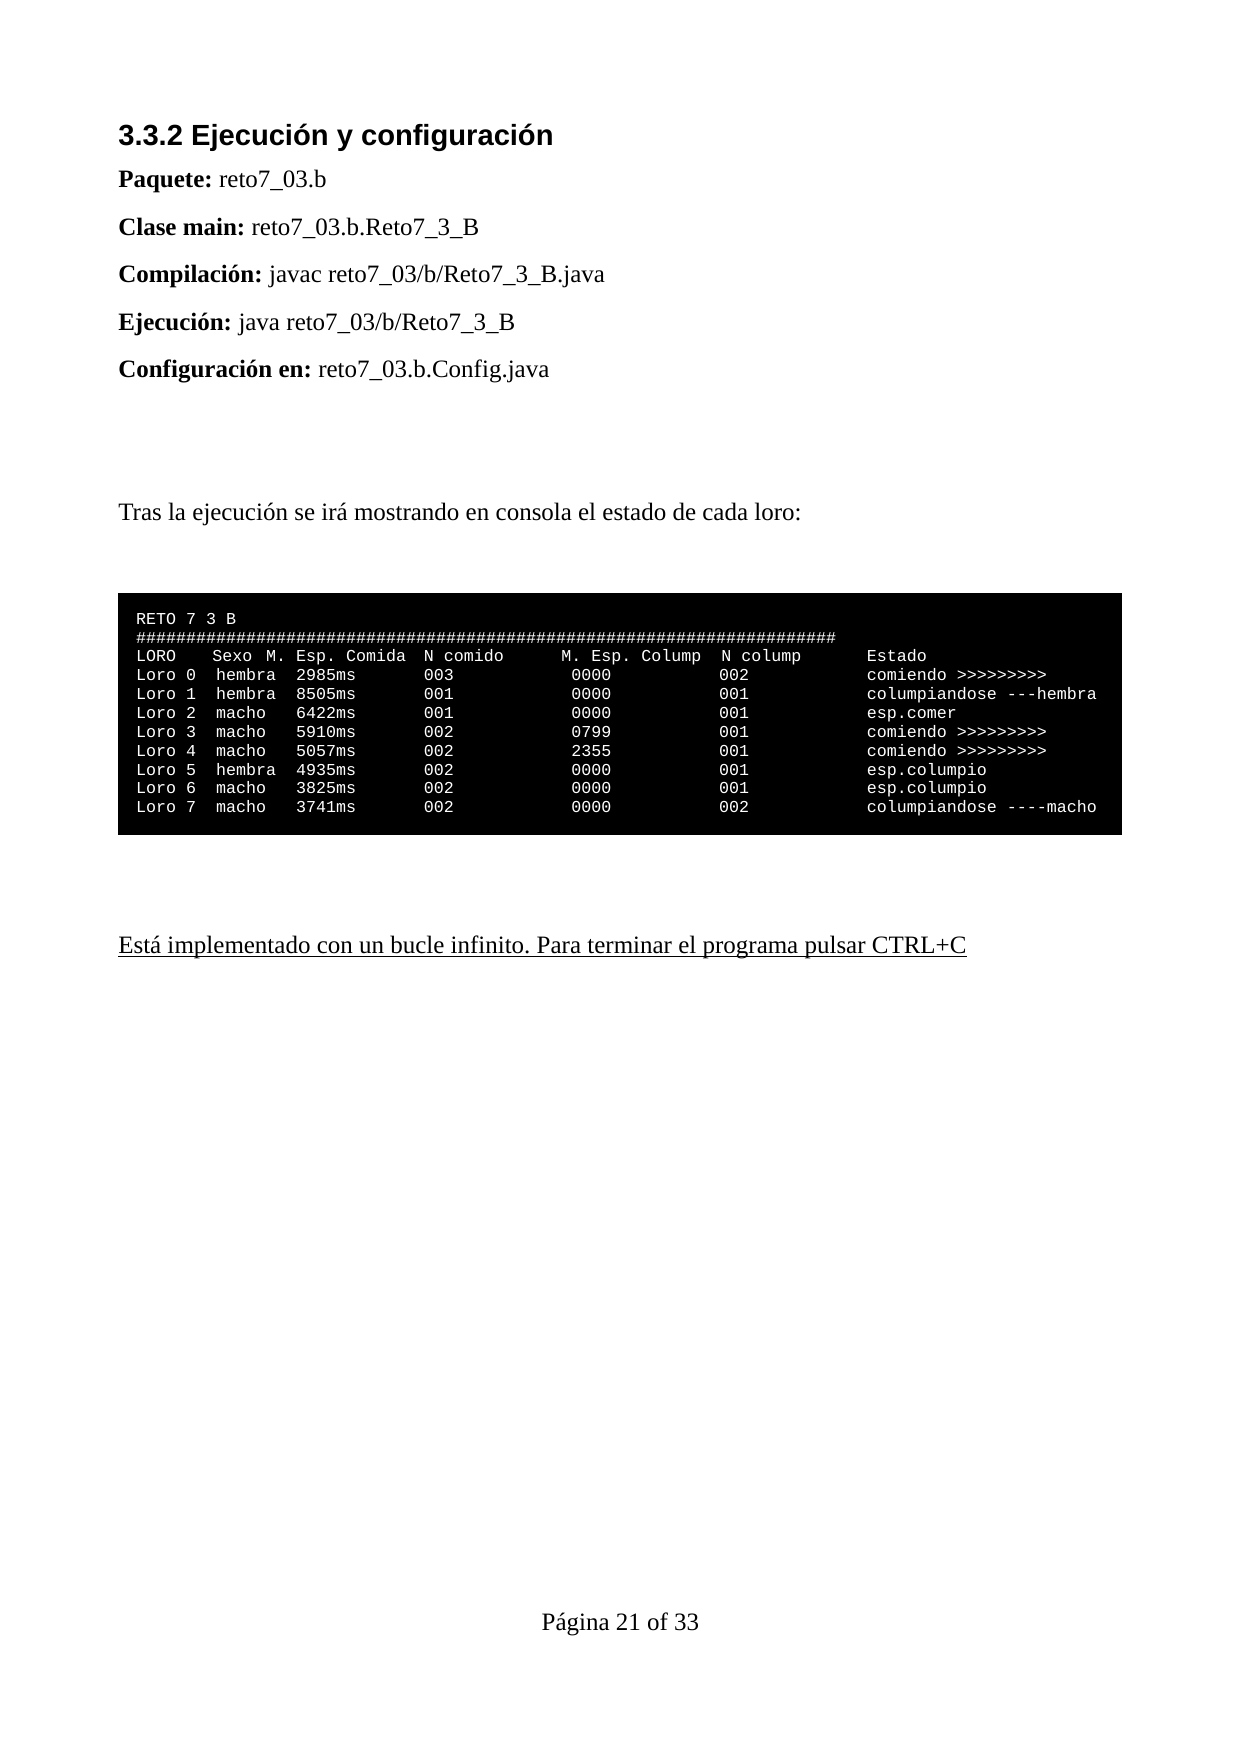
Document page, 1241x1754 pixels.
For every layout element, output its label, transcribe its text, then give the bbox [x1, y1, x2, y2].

text Loro 1 hembra 8505ms 001 0000 001 columpiandose ---hembra [118, 686, 1122, 704]
text Loro 6 macho 3825ms 002 0000 001 esp.columpio [118, 780, 1122, 799]
text Loro 4 macho 5057ms 002 2355 001 comiendo >>>>>>>>> [118, 742, 1122, 761]
text Loro 7 macho 3741ms 002 0000 002 columpiandose ----macho [118, 799, 1122, 835]
text Tras la ejecución se irá mostrando en consola el estado de cada loro: [118, 497, 1122, 526]
text Loro 3 macho 5910ms 002 0799 001 comiendo >>>>>>>>> [118, 723, 1122, 742]
subtitle 3.3.2 Ejecución y configuración [118, 118, 1122, 152]
text Ejecución: java reto7_03/b/Reto7_3_B [118, 307, 1122, 336]
text Paquete: reto7_03.b [118, 164, 1122, 193]
text Configuración en: reto7_03.b.Config.java [118, 354, 1122, 383]
text LORO Sexo M. Esp. Comida N comido M. Esp. Colump N colump Estado [118, 648, 1122, 667]
text Clase main: reto7_03.b.Reto7_3_B [118, 212, 1122, 241]
text Loro 0 hembra 2985ms 003 0000 002 comiendo >>>>>>>>> [118, 667, 1122, 686]
text Loro 2 macho 6422ms 001 0000 001 esp.comer [118, 704, 1122, 723]
text RETO 7 3 B [118, 593, 1122, 629]
text Compilación: javac reto7_03/b/Reto7_3_B.java [118, 259, 1122, 288]
text Está implementado con un bucle infinito. Para terminar el programa pulsar CTRL+C [118, 931, 1122, 959]
text Loro 5 hembra 4935ms 002 0000 001 esp.columpio [118, 761, 1122, 780]
text ###################################################################### [118, 629, 1122, 648]
